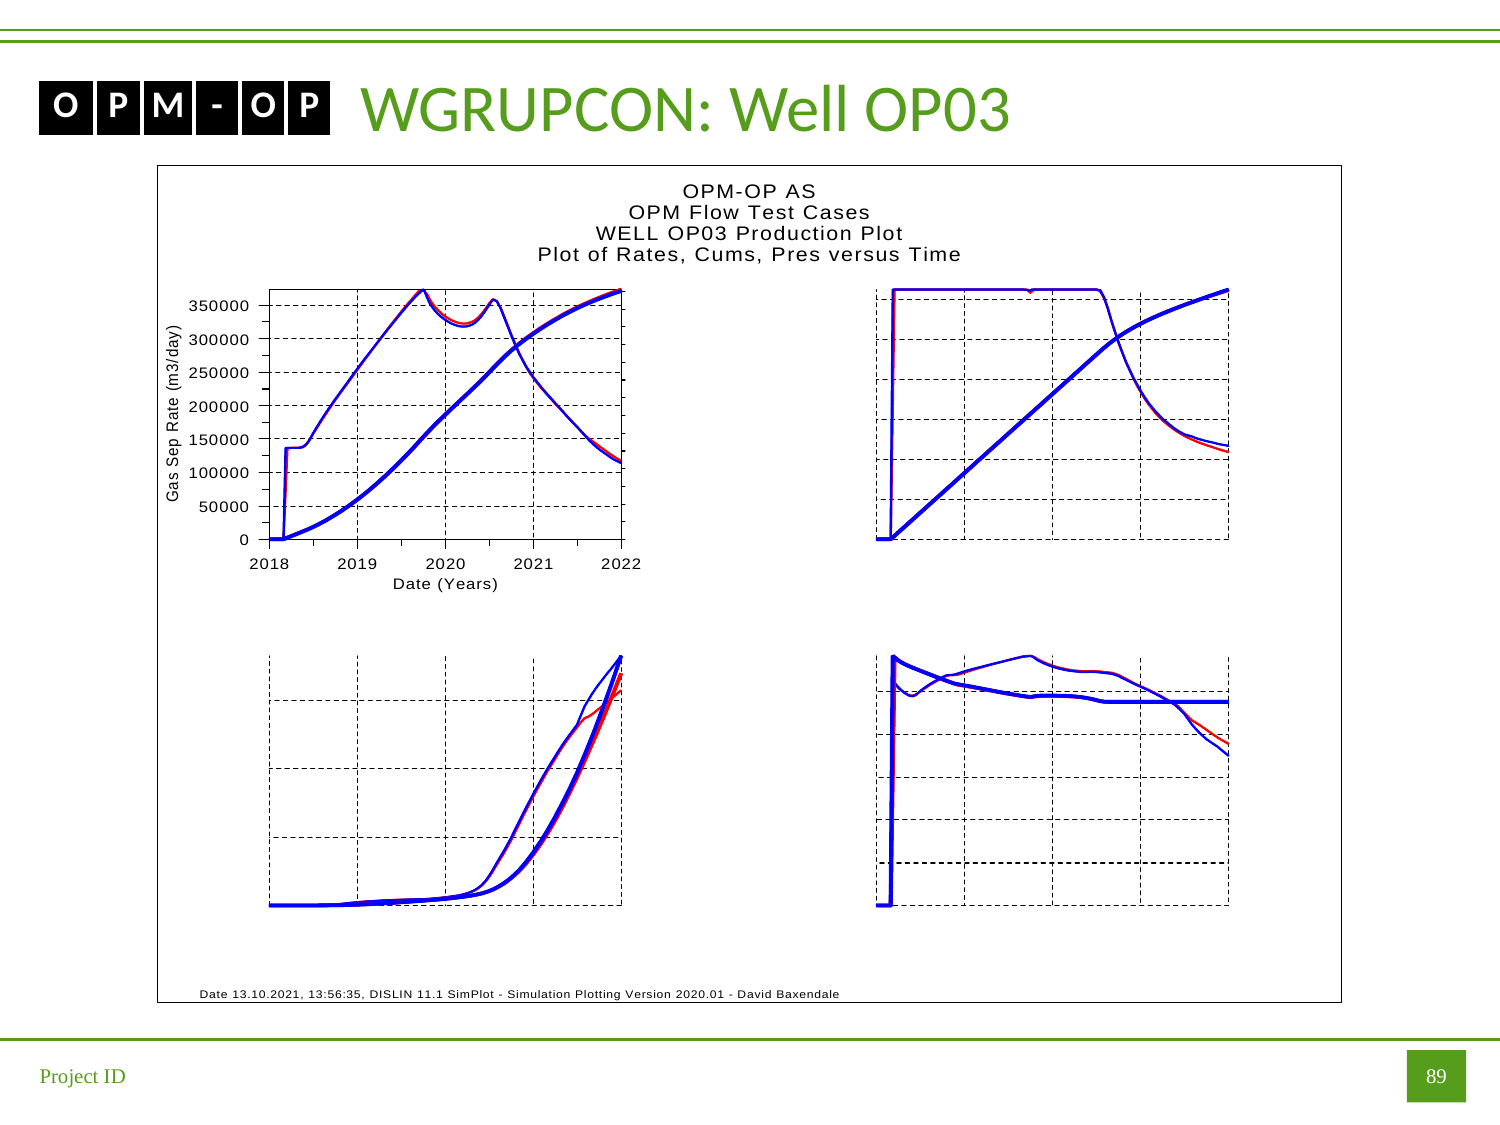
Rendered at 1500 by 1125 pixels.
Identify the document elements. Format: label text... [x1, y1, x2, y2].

picture [157, 165, 1343, 1004]
title WGRUPCON: well OP03 [360, 77, 1425, 153]
